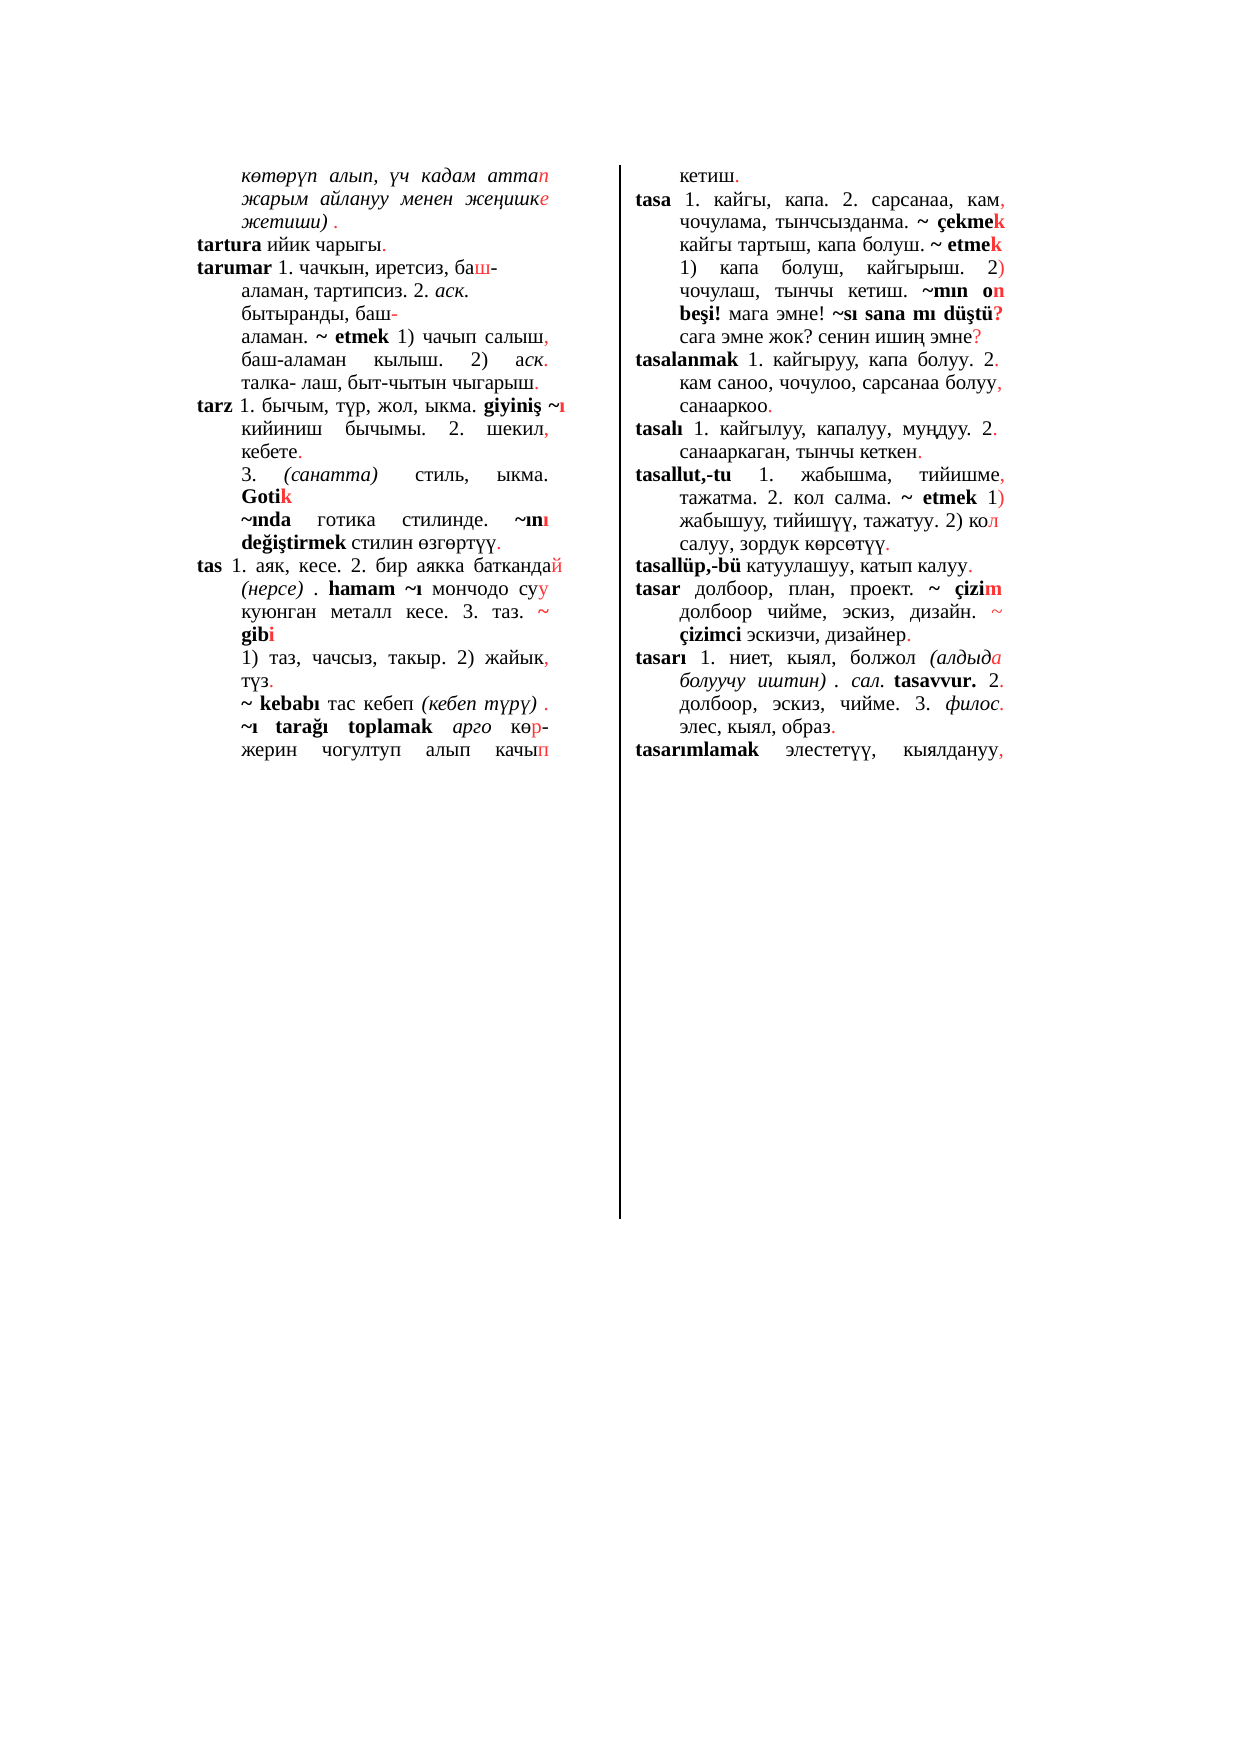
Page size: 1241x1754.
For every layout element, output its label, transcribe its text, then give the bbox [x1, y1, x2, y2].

text tarumar 1. чачкын, иретсиз, баш-аламан, тартипсиз. 2. аск. бытыранды, баш- [197, 256, 549, 325]
text кам саноо, чочулоо, сарсанаа болуу, [679, 371, 1005, 394]
text аламан. ~ etmek 1) чачып салыш, баш-аламан кылыш. 2) аск. талка- лаш, быт-чытын чыгарыш. [241, 325, 549, 394]
text tasarımlamak элестетүү, кыялдануу, [635, 738, 1065, 761]
text ~ında готика стилинде. ~ını değiştirmek стилин өзгөртүү. [241, 508, 549, 554]
text tasa 1. кайгы, капа. 2. сарсанаа, кам, чочулама, тынчсызданма. ~ çekmek кайгы тартыш, капа болуш. ~ etmek [635, 188, 1005, 256]
text tasarı 1. ниет, кыял, болжол (алдыда [635, 646, 1051, 669]
text долбоор чийме, эскиз, дизайн. ~ [679, 600, 1004, 623]
text tas 1. аяк, кесе. 2. бир аякка баткандай [197, 554, 582, 577]
text санааркоо. [679, 394, 775, 417]
text кетиш. [679, 164, 1005, 187]
text (нерсе) . hamam ~ı мончодо суу куюнган металл кесе. 3. таз. ~ gibi [241, 577, 549, 646]
text çizimci эскизчи, дизайнер. [679, 623, 914, 646]
text 3. (санатта) стиль, ыкма. Gotik [241, 463, 549, 508]
text санааркаган, тынчы кеткен. [679, 440, 925, 463]
text болуучу иштин) . сал. tasavvur. 2. долбоор, эскиз, чийме. 3. филос. элес, кыял, образ. [679, 669, 1004, 738]
text кийиниш бычымы. 2. шекил, кебете. [241, 417, 549, 463]
text tasalı 1. кайгылуу, капалуу, муңдуу. 2. [635, 417, 1005, 440]
text 1) таз, чачсыз, такыр. 2) жайык, түз. [241, 646, 549, 692]
text tasalanmak 1. кайгыруу, капа болуу. 2. [635, 348, 1056, 371]
text ~ kebabı тас кебеп (кебеп түрү) . ~ı tarağı toplamak арго көр-жерин чогултуп алып качып [241, 692, 549, 761]
text tasallüp,-bü катуулашуу, катып калуу. [635, 554, 1038, 577]
text tasallut,-tu 1. жабышма, тийишме, тажатма. 2. кол салма. ~ etmek 1) жабышуу, тийишүү, тажатуу. 2) кол [635, 463, 1005, 532]
text 1) капа болуш, кайгырыш. 2) чочулаш, тынчы кетиш. ~mın on beşi! мага эмне! ~sı sana mı düştü? [679, 256, 1005, 325]
text tartura ийик чарыгы. [197, 233, 582, 256]
text салуу, зордук көрсөтүү. [679, 532, 891, 554]
text сага эмне жок? сенин ишиң эмне? [679, 325, 982, 348]
text tasar долбоор, план, проект. ~ çizim [635, 577, 1005, 600]
text tarz 1. бычым, түр, жол, ыкма. giyiniş ~ı [197, 394, 609, 417]
text көтөрүп алып, үч кадам аттап жарым айлануу менен жеңишке жетиши) . [241, 164, 549, 233]
